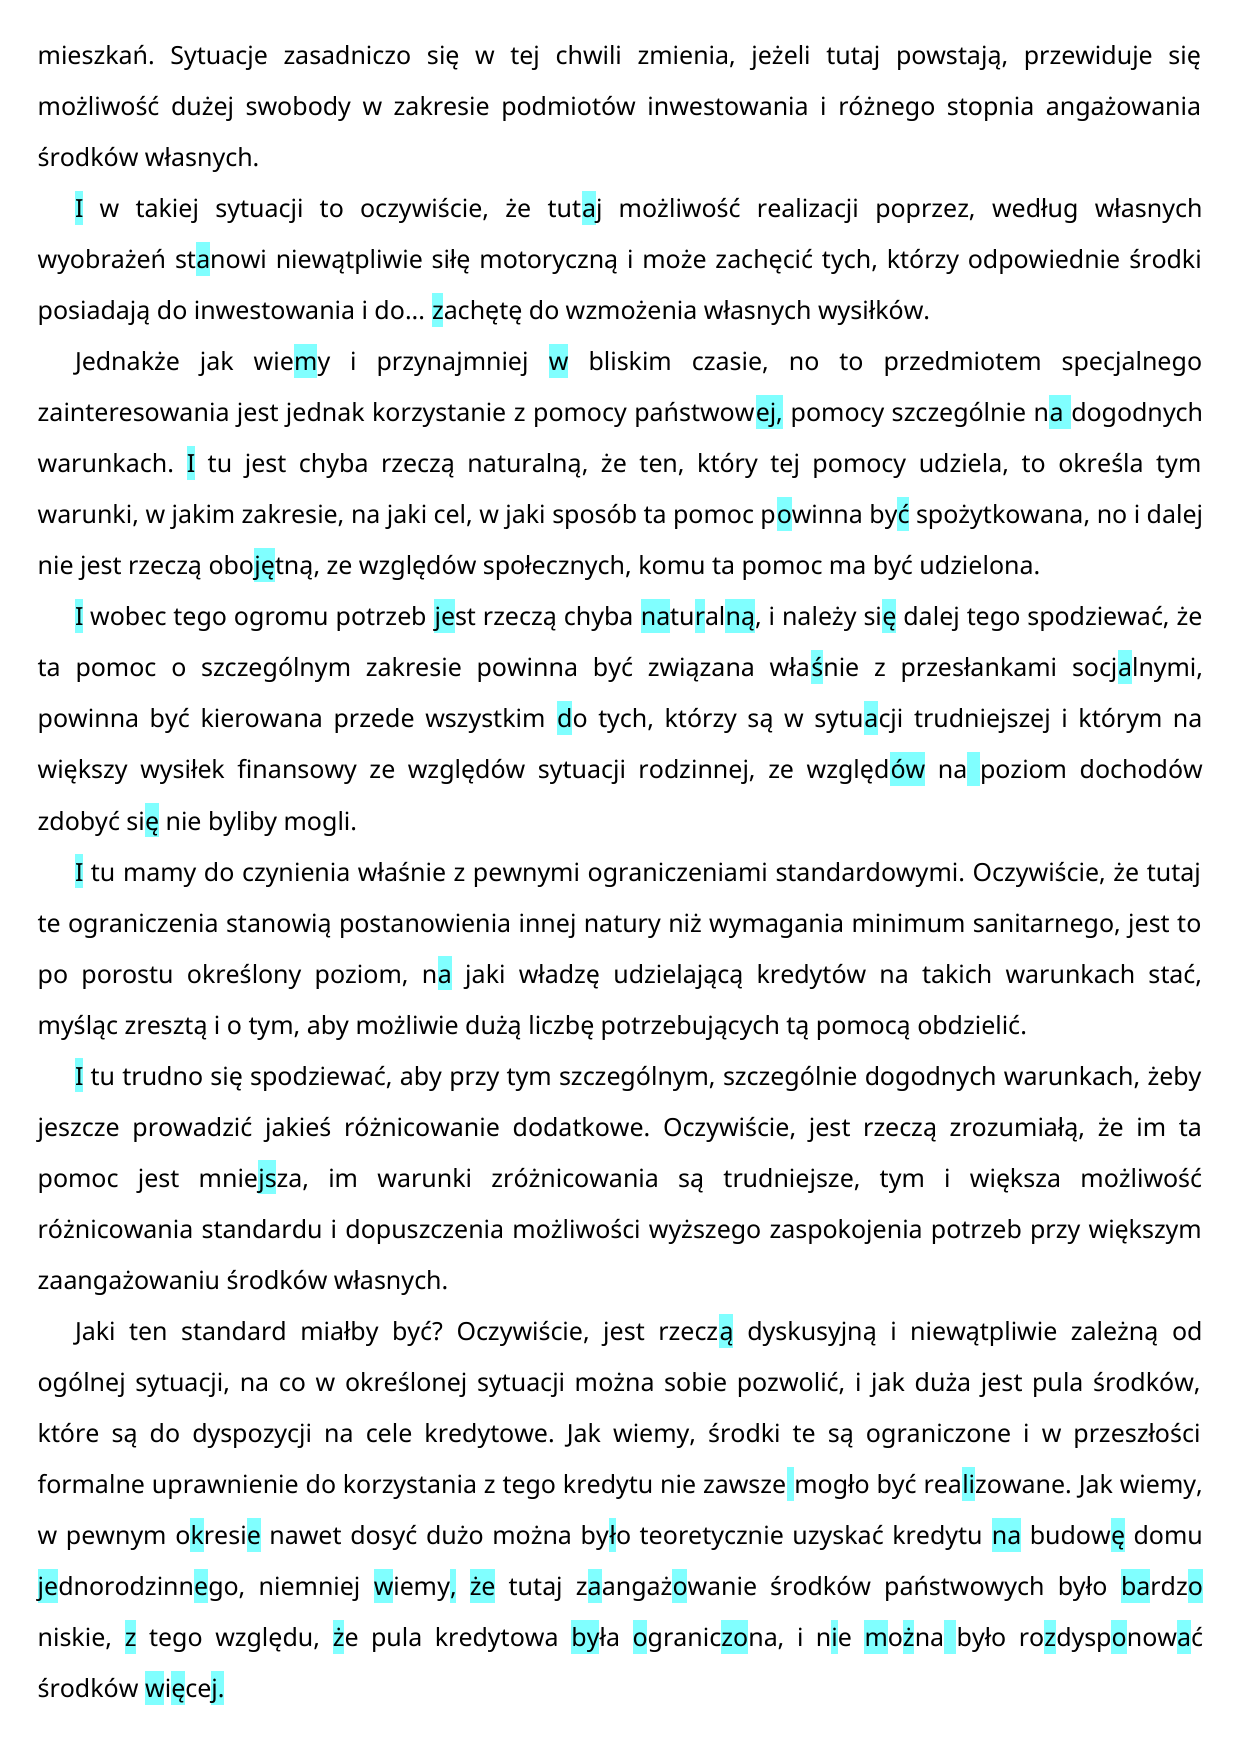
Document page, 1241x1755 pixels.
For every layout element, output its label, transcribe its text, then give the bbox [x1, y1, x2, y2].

text Jaki ten standard miałby być? Oczywiście, jest rzeczą dyskusyjną i niewątpliwie zależną od ogólnej sytuacji, na co w określonej sytuacji można sobie pozwolić, i jak duża jest pula środków, które są do dyspozycji na cele kredytowe. Jak wiemy, środki te są ograniczone i w przeszłości formalne uprawnienie do korzystania z tego kredytu nie zawsze mogło być realizowane. Jak wiemy, w pewnym okresie nawet dosyć dużo można było teoretycznie uzyskać kredytu na budowę domu jednorodzinnego, niemniej wiemy, że tutaj zaangażowanie środków państwowych było bardzo niskie, z tego względu, że pula kredytowa była ograniczona, i nie można było rozdysponować środków więcej. [37, 1313, 1203, 1705]
text I tu mamy do czynienia właśnie z pewnymi ograniczeniami standardowymi. Oczywiście, że tutaj te ograniczenia stanowią postanowienia innej natury niż wymagania minimum sanitarnego, jest to po porostu określony poziom, na jaki władzę udzielającą kredytów na takich warunkach stać, myśląc zresztą i o tym, aby możliwie dużą liczbę potrzebujących tą pomocą obdzielić. [37, 854, 1203, 1041]
text I tu trudno się spodziewać, aby przy tym szczególnym, szczególnie dogodnych warunkach, żeby jeszcze prowadzić jakieś różnicowanie dodatkowe. Oczywiście, jest rzeczą zrozumiałą, że im ta pomoc jest mniejsza, im warunki zróżnicowania są trudniejsze, tym i większa możliwość różnicowania standardu i dopuszczenia możliwości wyższego zaspokojenia potrzeb przy większym zaangażowaniu środków własnych. [37, 1058, 1203, 1297]
text I wobec tego ogromu potrzeb jest rzeczą chyba naturalną, i należy się dalej tego spodziewać, że ta pomoc o szczególnym zakresie powinna być związana właśnie z przesłankami socjalnymi, powinna być kierowana przede wszystkim do tych, którzy są w sytuacji trudniejszej i którym na większy wysiłek finansowy ze względów sytuacji rodzinnej, ze względów na poziom dochodów zdobyć się nie byliby mogli. [37, 599, 1203, 837]
text mieszkań. Sytuacje zasadniczo się w tej chwili zmienia, jeżeli tutaj powstają, przewiduje się możliwość dużej swobody w zakresie podmiotów inwestowania i różnego stopnia angażowania środków własnych. [37, 37, 1203, 174]
text I w takiej sytuacji to oczywiście, że tutaj możliwość realizacji poprzez, według własnych wyobrażeń stanowi niewątpliwie siłę motoryczną i może zachęcić tych, którzy odpowiednie środki posiadają do inwestowania i do... zachętę do wzmożenia własnych wysiłków. [37, 191, 1203, 327]
text Jednakże jak wiemy i przynajmniej w bliskim czasie, no to przedmiotem specjalnego zainteresowania jest jednak korzystanie z pomocy państwowej, pomocy szczególnie na dogodnych warunkach. I tu jest chyba rzeczą naturalną, że ten, który tej pomocy udziela, to określa tym warunki, w jakim zakresie, na jaki cel, w jaki sposób ta pomoc powinna być spożytkowana, no i dalej nie jest rzeczą obojętną, ze względów społecznych, komu ta pomoc ma być udzielona. [37, 344, 1203, 582]
